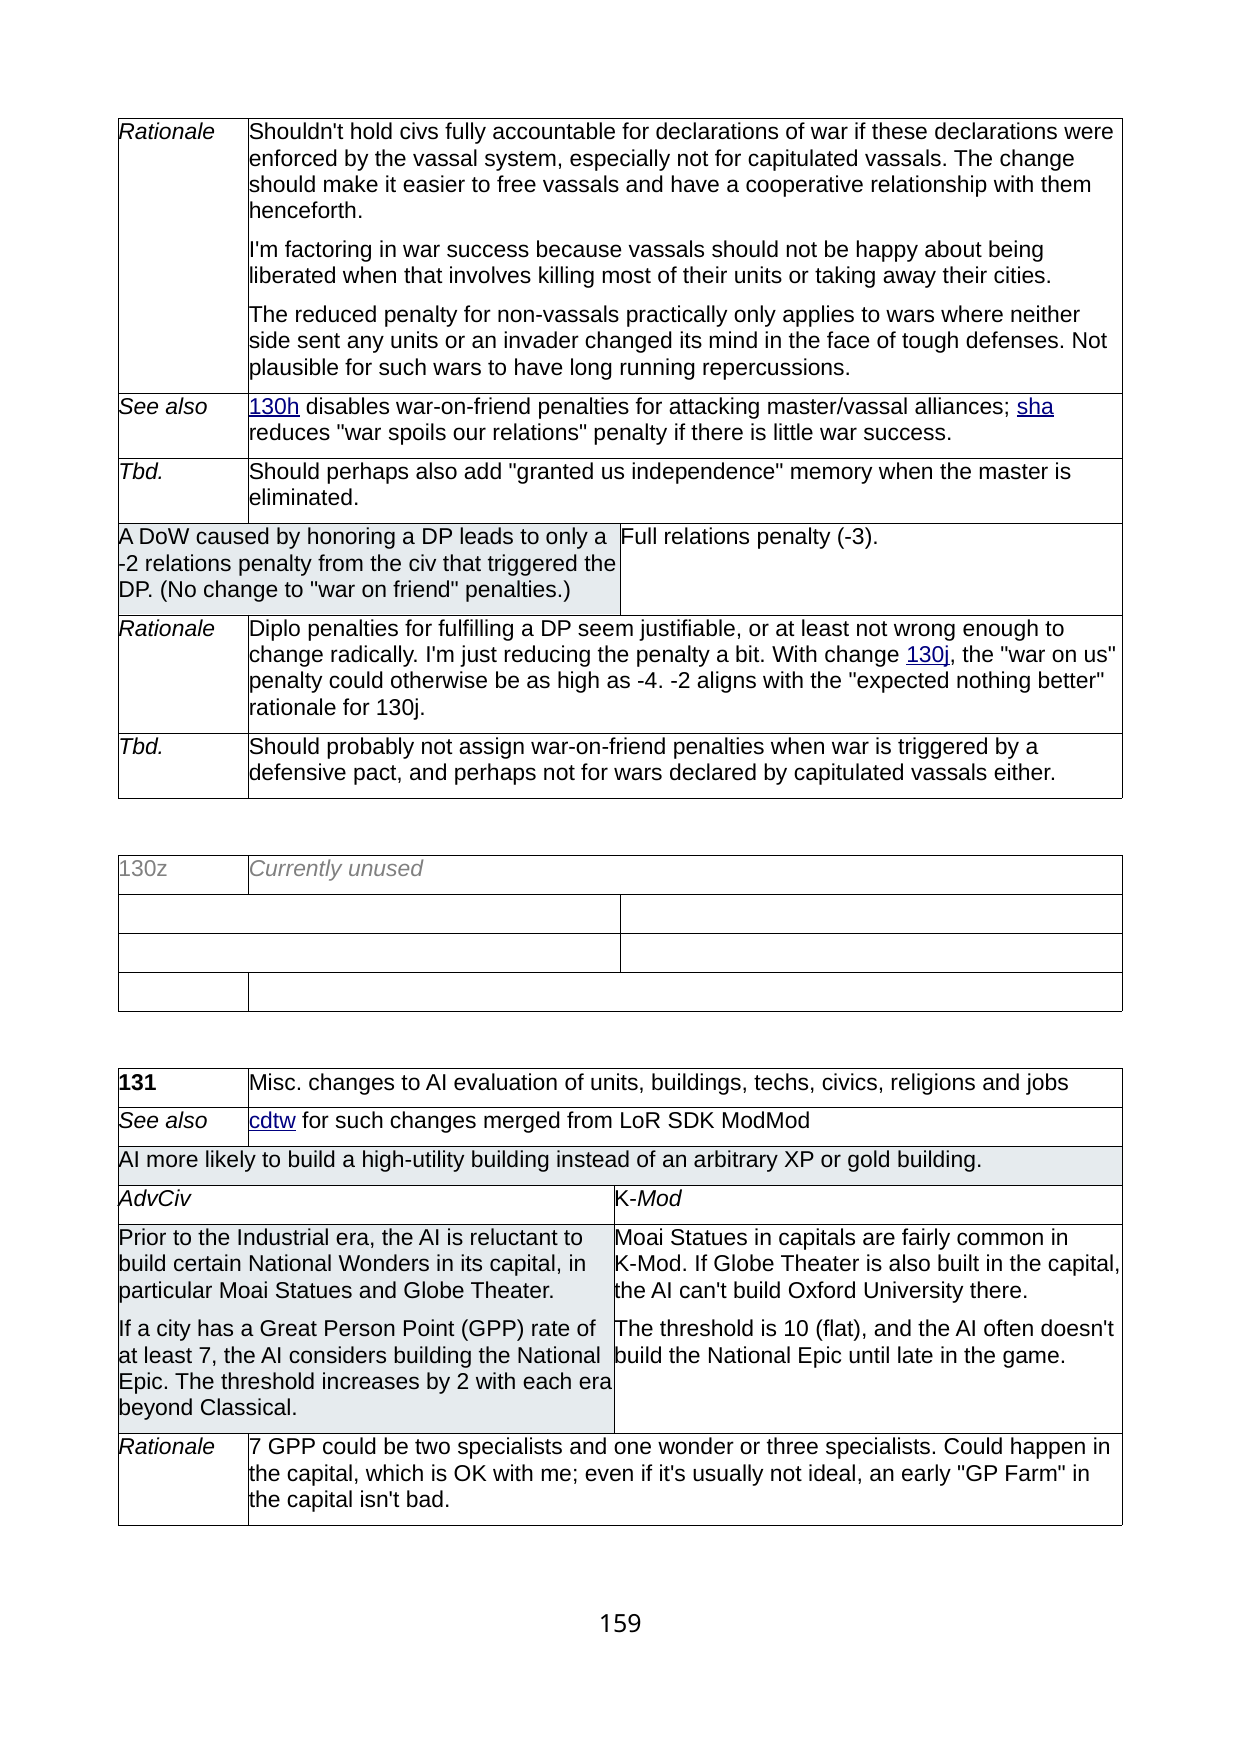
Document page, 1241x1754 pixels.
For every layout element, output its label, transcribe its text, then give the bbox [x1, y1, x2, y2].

table_cell [249, 973, 1122, 1011]
table_cell See also [119, 394, 248, 458]
table_cell Rationale [119, 616, 248, 732]
table_cell Rationale [119, 1434, 248, 1525]
table_cell Should probably not assign war-on-friend penalties when war is triggered by a defensive pact, and perhaps not for wars declared by capitulated vassals either. [249, 734, 1122, 798]
table_cell See also [119, 1108, 248, 1146]
table_cell Full relations penalty (-3). [621, 524, 1122, 614]
table_cell [119, 895, 620, 933]
table_cell Prior to the Industrial era, the AI is reluctant to build certain National Wonders in its capital, in particular Moai Statues and Globe Theater. If a city has a Great Person Point (GPP) rate of at least 7, the AI considers building the National Epic. The threshold increases by 2 with each era beyond Classical. [119, 1225, 614, 1433]
table_cell cdtw for such changes merged from LoR SDK ModMod [249, 1108, 1122, 1146]
table_cell Moai Statues in capitals are fairly common in K‑Mod. If Globe Theater is also built in the capital, the AI can't build Oxford University there. The threshold is 10 (flat), and the AI often doesn't build the National Epic until late in the game. [615, 1225, 1122, 1433]
table_cell Tbd. [119, 734, 248, 798]
table_header 131 [119, 1069, 248, 1107]
table_header 130z [119, 856, 248, 894]
table_cell K-Mod [615, 1186, 1122, 1224]
table_cell Rationale [119, 119, 248, 393]
table_header Currently unused [249, 856, 1122, 894]
table_cell A DoW caused by honoring a DP leads to only a -2 relations penalty from the civ that triggered the DP. (No change to "war on friend" penalties.) [119, 524, 620, 614]
table_cell 130h disables war-on-friend penalties for attacking master/vassal alliances; sha reduces "war spoils our relations" penalty if there is little war success. [249, 394, 1122, 458]
table_header Misc. changes to AI evaluation of units, buildings, techs, civics, religions and jobs [249, 1069, 1122, 1107]
table_cell Tbd. [119, 459, 248, 523]
table_cell AI more likely to build a high-utility building instead of an arbitrary XP or gold building. [119, 1147, 1122, 1185]
table_cell [119, 934, 620, 972]
table_cell Should perhaps also add "granted us independence" memory when the master is eliminated. [249, 459, 1122, 523]
table_cell Diplo penalties for fulfilling a DP seem justifiable, or at least not wrong enough to change radically. I'm just reducing the penalty a bit. With change 130j, the "war on us" penalty could otherwise be as high as -4. -2 aligns with the "expected nothing better" rationale for 130j. [249, 616, 1122, 732]
table_cell [621, 934, 1122, 972]
table_cell [119, 973, 248, 1011]
table_cell [621, 895, 1122, 933]
table_cell Shouldn't hold civs fully accountable for declarations of war if these declarations were enforced by the vassal system, especially not for capitulated vassals. The change should make it easier to free vassals and have a cooperative relationship with them henceforth. I'm factoring in war success because vassals should not be happy about being liberated when that involves killing most of their units or taking away their cities. The reduced penalty for non-vassals practically only applies to wars where neither side sent any units or an invader changed its mind in the face of tough defenses. Not plausible for such wars to have long running repercussions. [249, 119, 1122, 393]
table_cell AdvCiv [119, 1186, 614, 1224]
table_cell 7 GPP could be two specialists and one wonder or three specialists. Could happen in the capital, which is OK with me; even if it's usually not ideal, an early "GP Farm" in the capital isn't bad. [249, 1434, 1122, 1525]
